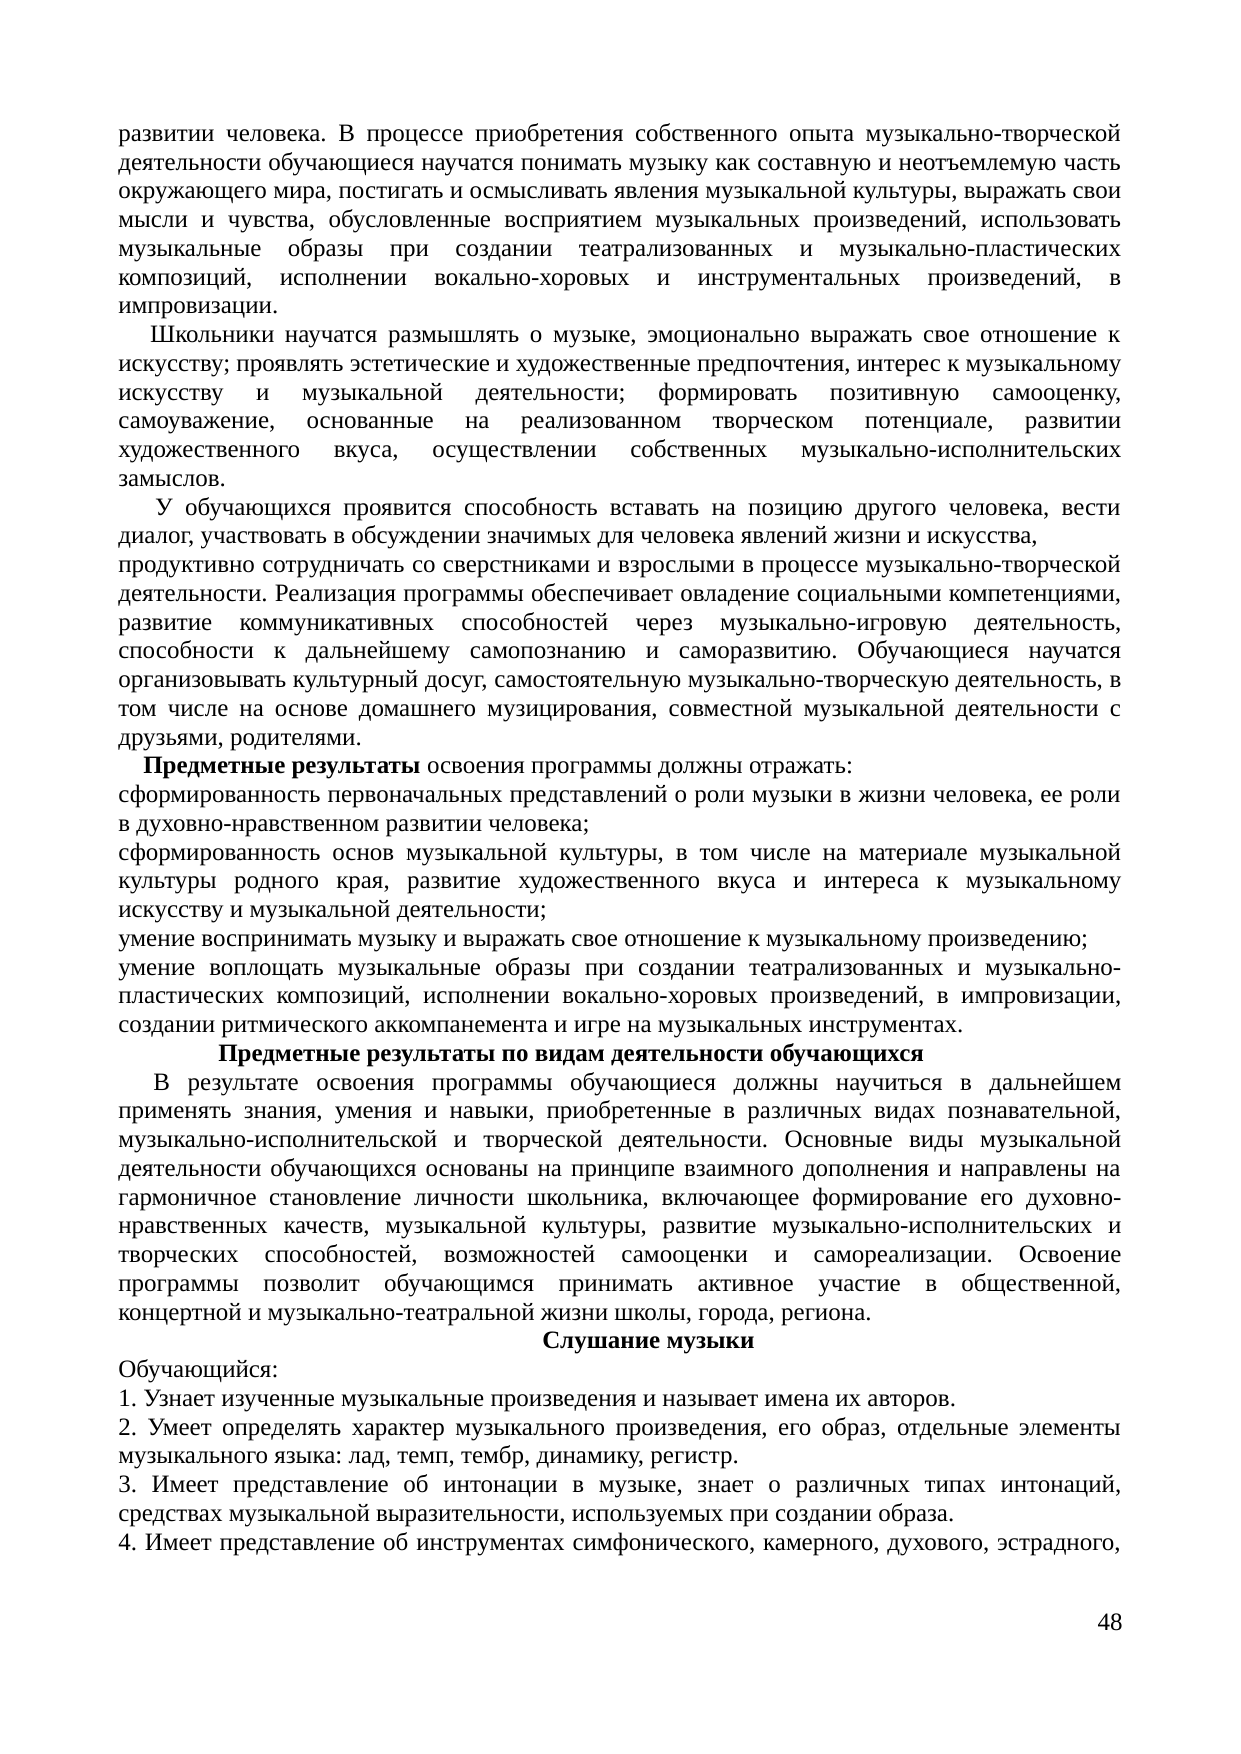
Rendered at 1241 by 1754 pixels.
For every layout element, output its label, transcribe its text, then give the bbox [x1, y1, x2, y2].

text развитии человека. В процессе приобретения собственного опыта музыкально-творческой деятельности обучающиеся научатся понимать музыку как составную и неотъемлемую часть окружающего мира, постигать и осмысливать явления музыкальной культуры, выражать свои мысли и чувства, обусловленные восприятием музыкальных произведений, использовать музыкальные образы при создании театрализованных и музыкально-пластических композиций, исполнении вокально-хоровых и инструментальных произведений, в импровизации. [118, 118, 1122, 319]
text В результате освоения программы обучающиеся должны научиться в дальнейшем применять знания, умения и навыки, приобретенные в различных видах познавательной, музыкально-исполнительской и творческой деятельности. Основные виды музыкальной деятельности обучающихся основаны на принципе взаимного дополнения и направлены на гармоничное становление личности школьника, включающее формирование его духовно-нравственных качеств, музыкальной культуры, развитие музыкально-исполнительских и творческих способностей, возможностей самооценки и самореализации. Освоение программы позволит обучающимся принимать активное участие в общественной, концертной и музыкально-театральной жизни школы, города, региона. [118, 1067, 1122, 1326]
text 2. Умеет определять характер музыкального произведения, его образ, отдельные элементы музыкального языка: лад, темп, тембр, динамику, регистр. [118, 1412, 1122, 1469]
text сформированность первоначальных представлений о роли музыки в жизни человека, ее роли в духовно-нравственном развитии человека; [118, 779, 1122, 837]
text Предметные результаты освоения программы должны отражать: [118, 751, 1122, 779]
text продуктивно сотрудничать со сверстниками и взрослыми в процессе музыкально-творческой деятельности. Реализация программы обеспечивает овладение социальными компетенциями, развитие коммуникативных способностей через музыкально-игровую деятельность, способности к дальнейшему самопознанию и саморазвитию. Обучающиеся научатся организовывать культурный досуг, самостоятельную музыкально-творческую деятельность, в том числе на основе домашнего музицирования, совместной музыкальной деятельности с друзьями, родителями. [118, 549, 1122, 751]
text Школьники научатся размышлять о музыке, эмоционально выражать свое отношение к искусству; проявлять эстетические и художественные предпочтения, интерес к музыкальному искусству и музыкальной деятельности; формировать позитивную самооценку, самоуважение, основанные на реализованном творческом потенциале, развитии художественного вкуса, осуществлении собственных музыкально-исполнительских замыслов. [118, 319, 1122, 492]
text Обучающийся: [118, 1354, 1122, 1383]
text Слушание музыки [118, 1326, 1122, 1354]
text Предметные результаты по видам деятельности обучающихся [118, 1038, 1122, 1067]
text умение воспринимать музыку и выражать свое отношение к музыкальному произведению; [118, 923, 1122, 952]
text 3. Имеет представление об интонации в музыке, знает о различных типах интонаций, средствах музыкальной выразительности, используемых при создании образа. [118, 1469, 1122, 1527]
text 4. Имеет представление об инструментах симфонического, камерного, духового, эстрадного, [118, 1527, 1122, 1556]
text 1. Узнает изученные музыкальные произведения и называет имена их авторов. [118, 1383, 1122, 1412]
text умение воплощать музыкальные образы при создании театрализованных и музыкально-пластических композиций, исполнении вокально-хоровых произведений, в импровизации, создании ритмического аккомпанемента и игре на музыкальных инструментах. [118, 952, 1122, 1038]
text У обучающихся проявится способность вставать на позицию другого человека, вести диалог, участвовать в обсуждении значимых для человека явлений жизни и искусства, [118, 492, 1122, 549]
text сформированность основ музыкальной культуры, в том числе на материале музыкальной культуры родного края, развитие художественного вкуса и интереса к музыкальному искусству и музыкальной деятельности; [118, 837, 1122, 923]
